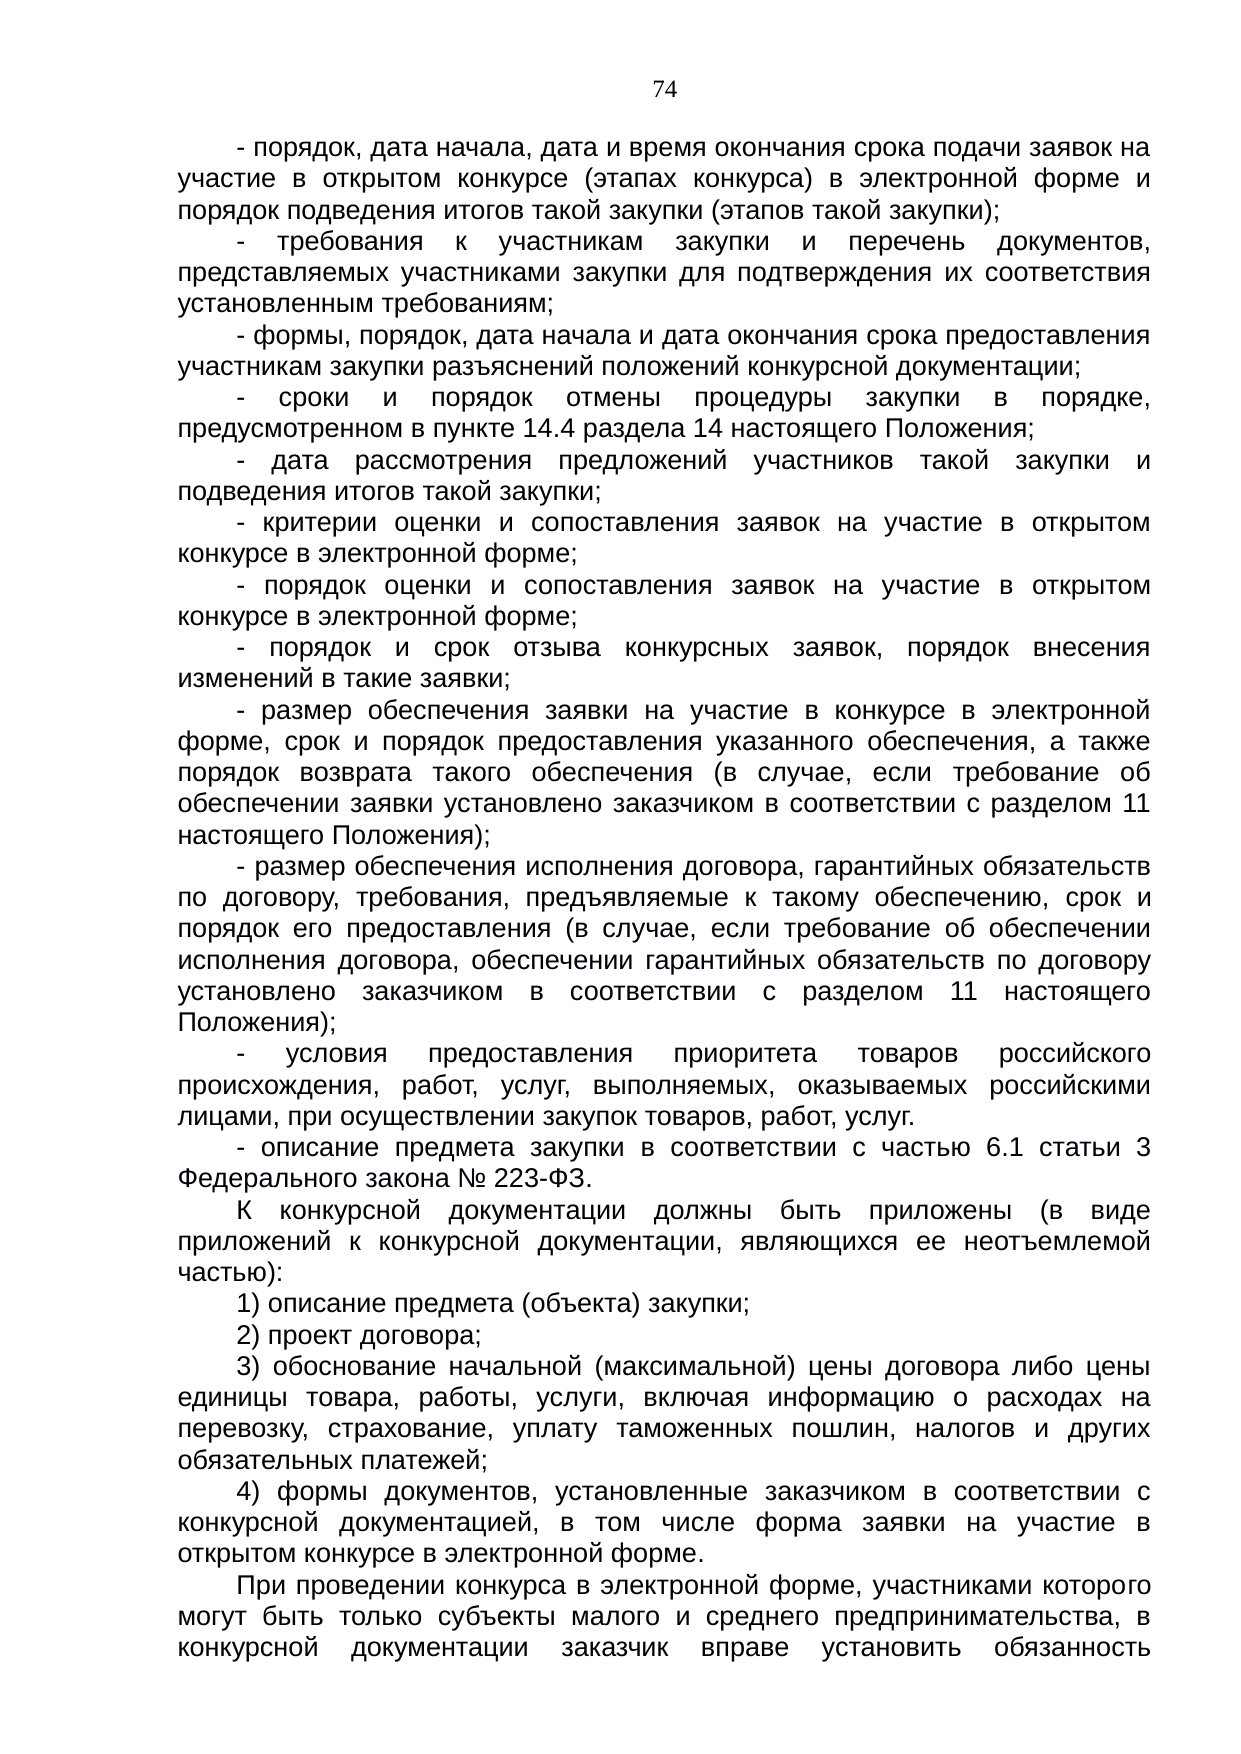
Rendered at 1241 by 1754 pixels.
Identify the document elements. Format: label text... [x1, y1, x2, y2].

text - описание предмета закупки в соответствии с частью 6.1 статьи 3 Федерального закона № 223-ФЗ. [177, 1131, 1152, 1194]
text - порядок, дата начала, дата и время окончания срока подачи заявок на участие в открытом конкурсе (этапах конкурса) в электронной форме и порядок подведения итогов такой закупки (этапов такой закупки); [177, 131, 1152, 225]
text - критерии оценки и сопоставления заявок на участие в открытом конкурсе в электронной форме; [177, 506, 1152, 569]
text 2) проект договора; [177, 1319, 1152, 1350]
text 4) формы документов, установленные заказчиком в соответствии с конкурсной документацией, в том числе форма заявки на участие в открытом конкурсе в электронной форме. [177, 1475, 1152, 1569]
text - требования к участникам закупки и перечень документов, представляемых участниками закупки для подтверждения их соответствия установленным требованиям; [177, 225, 1152, 319]
text 1) описание предмета (объекта) закупки; [177, 1287, 1152, 1319]
text - формы, порядок, дата начала и дата окончания срока предоставления участникам закупки разъяснений положений конкурсной документации; [177, 319, 1152, 381]
text - порядок оценки и сопоставления заявок на участие в открытом конкурсе в электронной форме; [177, 569, 1152, 631]
text - размер обеспечения заявки на участие в конкурсе в электронной форме, срок и порядок предоставления указанного обеспечения, а также порядок возврата такого обеспечения (в случае, если требование об обеспечении заявки установлено заказчиком в соответствии с разделом 11 настоящего Положения); [177, 694, 1152, 850]
text - дата рассмотрения предложений участников такой закупки и подведения итогов такой закупки; [177, 444, 1152, 506]
text При проведении конкурса в электронной форме, участниками которого могут быть только субъекты малого и среднего предпринимательства, в конкурсной документации заказчик вправе установить обязанность [177, 1569, 1152, 1662]
text 3) обоснование начальной (максимальной) цены договора либо цены единицы товара, работы, услуги, включая информацию о расходах на перевозку, страхование, уплату таможенных пошлин, налогов и других обязательных платежей; [177, 1350, 1152, 1475]
text - условия предоставления приоритета товаров российского происхождения, работ, услуг, выполняемых, оказываемых российскими лицами, при осуществлении закупок товаров, работ, услуг. [177, 1037, 1152, 1131]
text К конкурсной документации должны быть приложены (в виде приложений к конкурсной документации, являющихся ее неотъемлемой частью): [177, 1194, 1152, 1287]
text - размер обеспечения исполнения договора, гарантийных обязательств по договору, требования, предъявляемые к такому обеспечению, срок и порядок его предоставления (в случае, если требование об обеспечении исполнения договора, обеспечении гарантийных обязательств по договору установлено заказчиком в соответствии с разделом 11 настоящего Положения); [177, 850, 1152, 1037]
text - порядок и срок отзыва конкурсных заявок, порядок внесения изменений в такие заявки; [177, 631, 1152, 694]
text - сроки и порядок отмены процедуры закупки в порядке, предусмотренном в пункте 14.4 раздела 14 настоящего Положения; [177, 381, 1152, 444]
